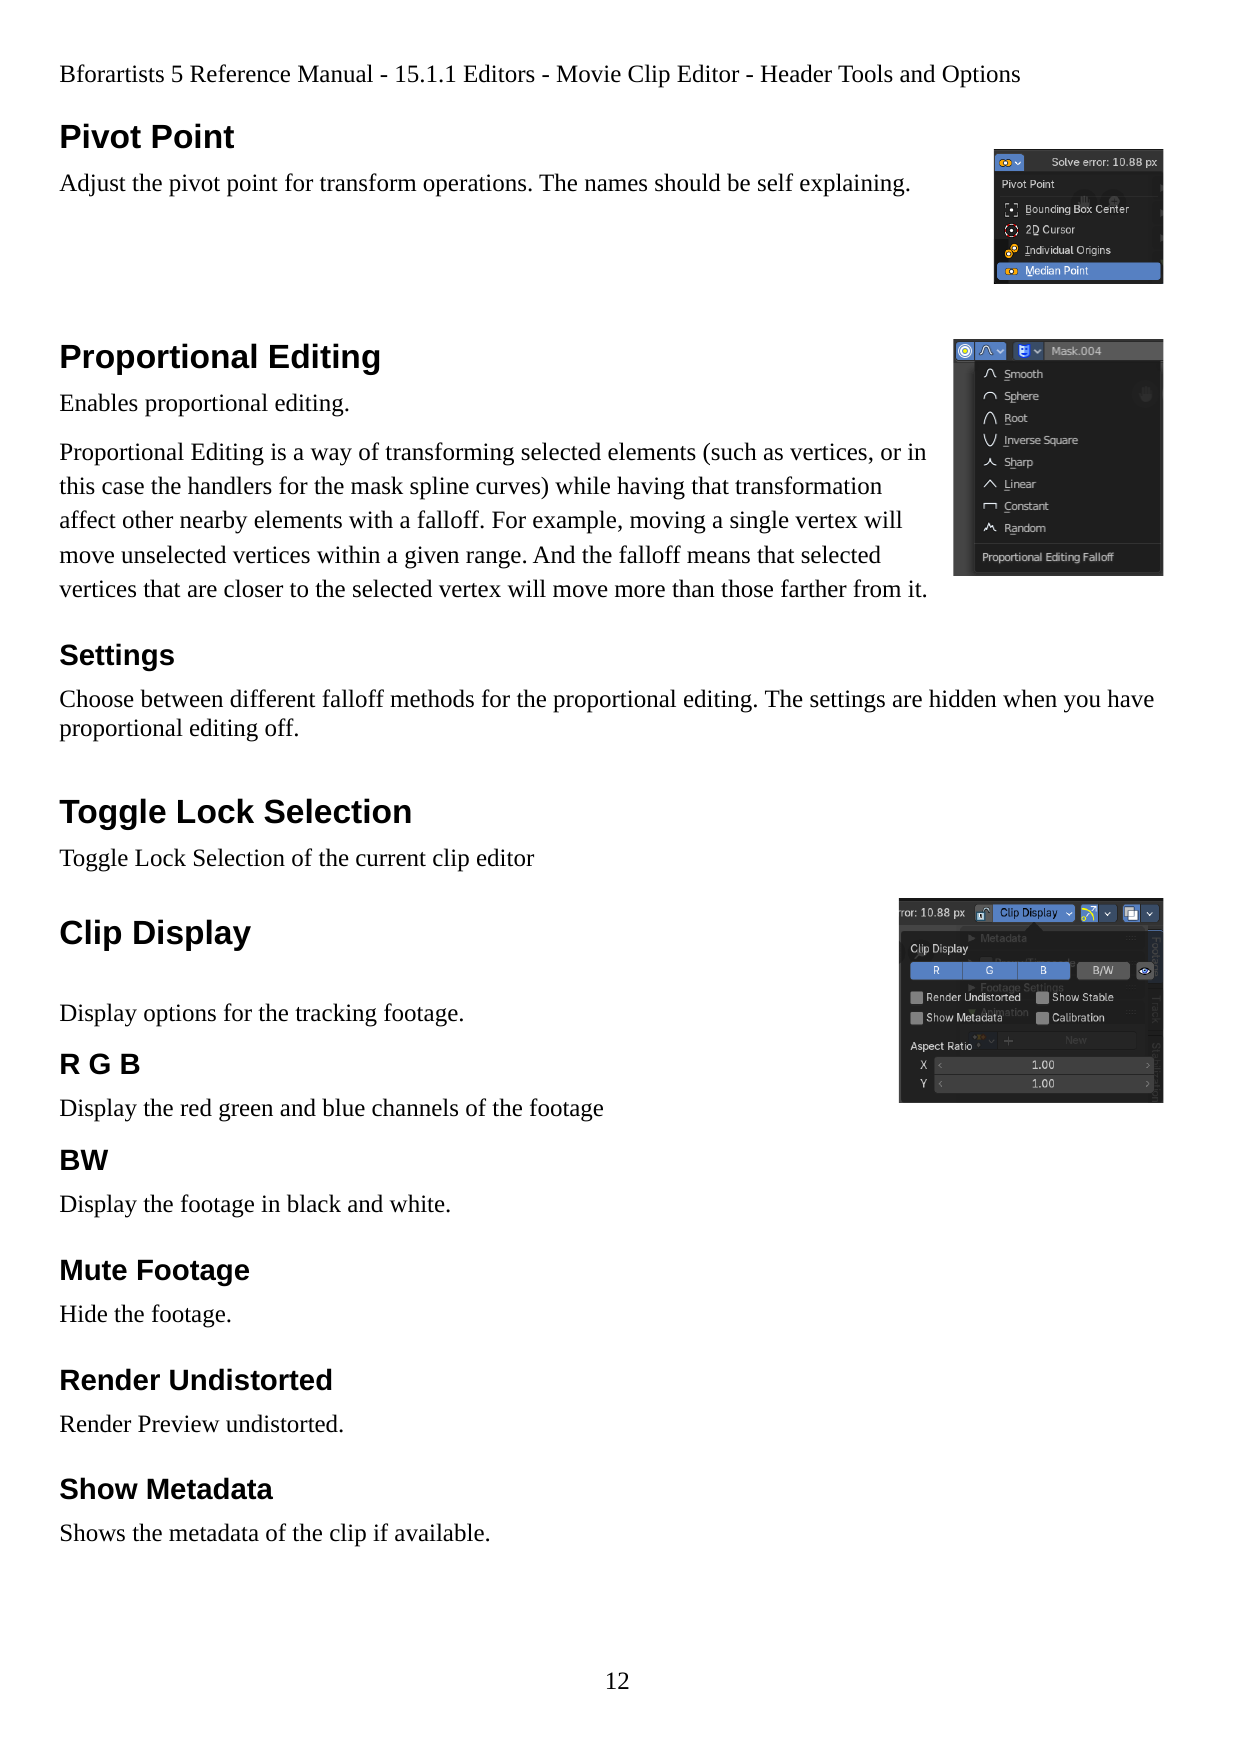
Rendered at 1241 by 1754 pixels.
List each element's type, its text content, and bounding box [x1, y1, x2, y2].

picture [898, 898, 1164, 1103]
subtitle Render Undistorted [59, 1362, 1181, 1396]
subtitle BW [59, 1143, 1181, 1176]
subtitle Proportional Editing [59, 336, 1181, 375]
subtitle Mute Footage [59, 1252, 1181, 1286]
subtitle Pivot Point [59, 117, 1181, 156]
picture [953, 339, 1164, 576]
subtitle Show Metadata [59, 1472, 1181, 1506]
text Toggle Lock Selection of the current clip editor [59, 843, 1181, 871]
subtitle Settings [59, 638, 1181, 672]
subtitle Clip Display [59, 913, 898, 951]
text Display the footage in black and white. [59, 1189, 1181, 1218]
subtitle [1164, 913, 1181, 951]
text Proportional Editing is a way of transforming selected elements (such as vertices, or in this case the handlers for the mask spline curves) while having that transformation affect other nearby elements with a falloff. For example, moving a single vertex will move unselected vertices within a given range. And the falloff means that selected vertices that are closer to the selected vertex will move more than those farther from it. [59, 437, 1181, 603]
text Display options for the tracking footage. [59, 998, 898, 1027]
subtitle Toggle Lock Selection [59, 792, 1181, 830]
subtitle R G B [59, 1047, 898, 1081]
text Hide the footage. [59, 1299, 1181, 1327]
text Shows the metadata of the clip if available. [59, 1518, 1181, 1547]
text Display the red green and blue channels of the footage [59, 1093, 1181, 1122]
subtitle [1164, 1047, 1181, 1081]
text Adjust the pivot point for transform operations. The names should be self explaining. [59, 168, 993, 197]
picture [993, 149, 1164, 284]
text Enables proportional editing. [59, 388, 953, 416]
text Choose between different falloff methods for the proportional editing. The settings are hidden when you have proportional editing off. [59, 684, 1181, 742]
text Render Preview undistorted. [59, 1409, 1181, 1437]
